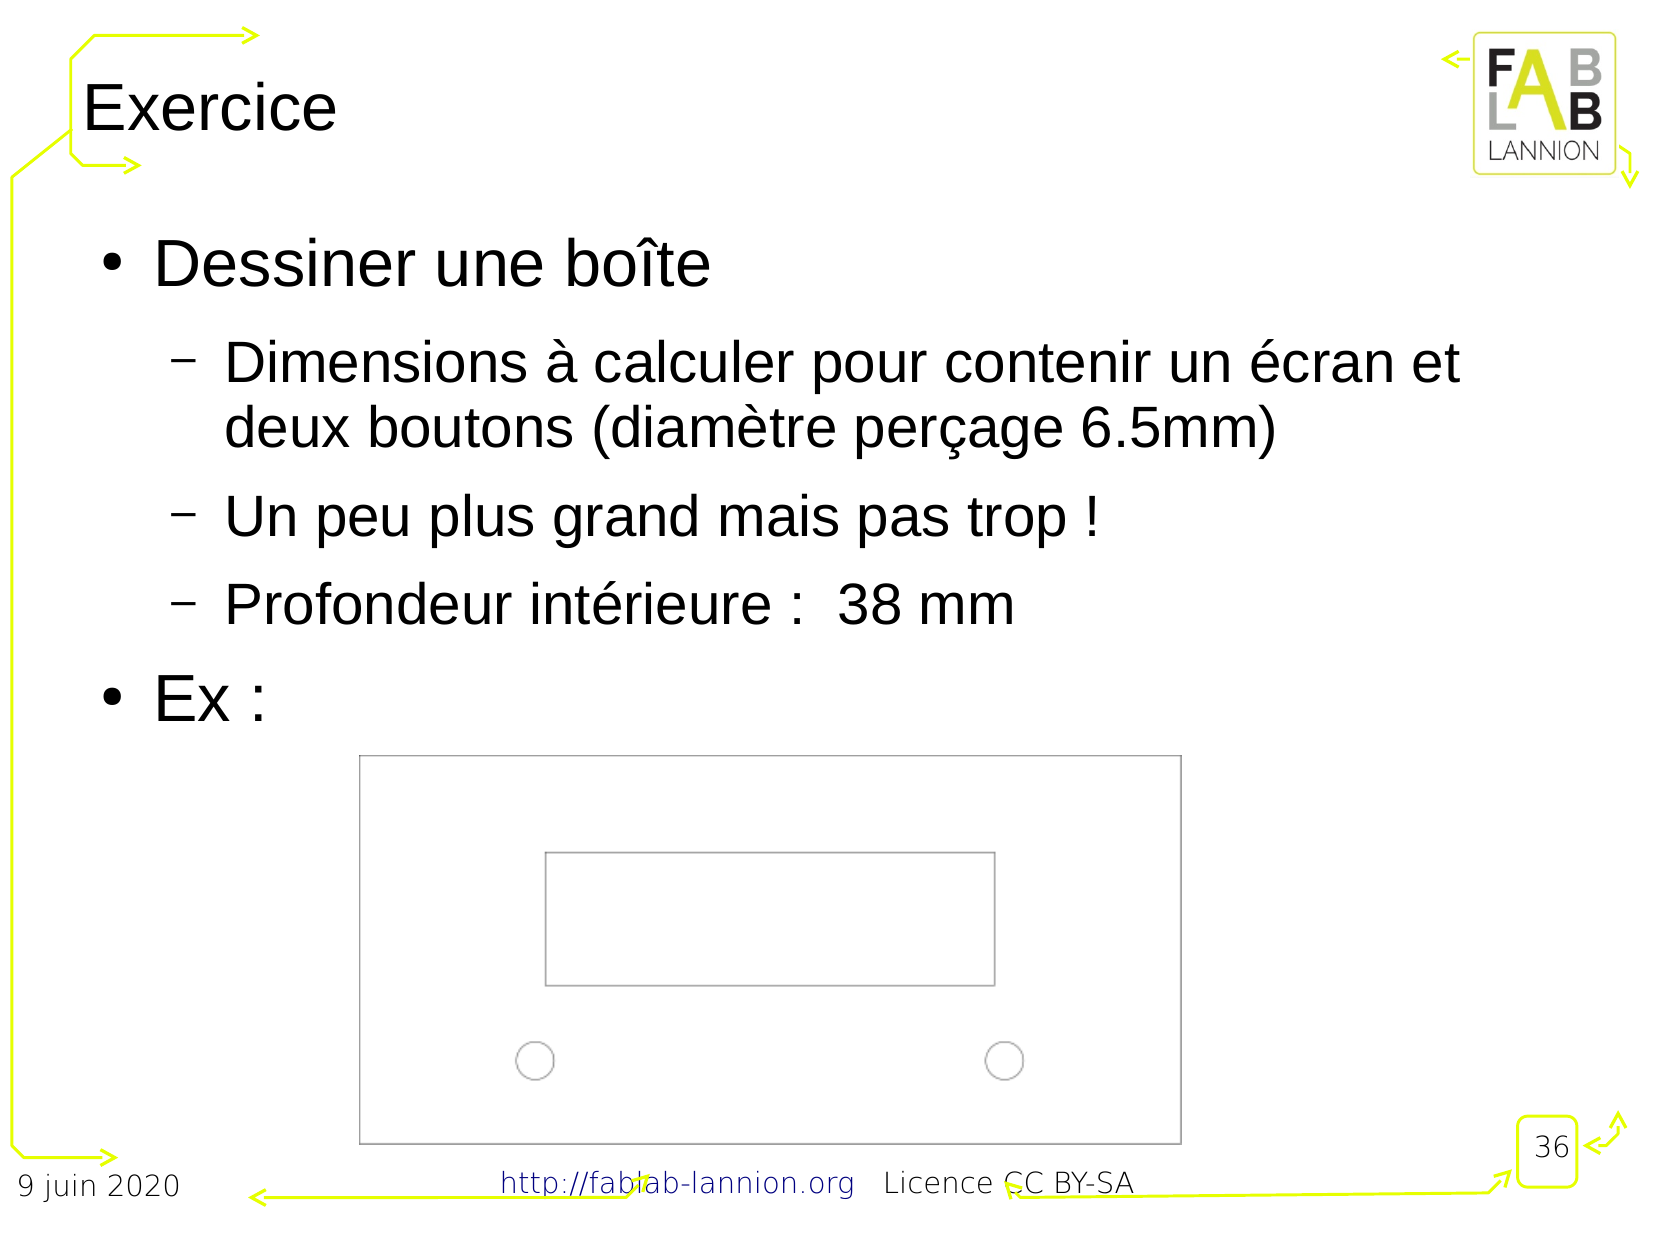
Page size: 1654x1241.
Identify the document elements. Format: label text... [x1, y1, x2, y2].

title Exercice [82, 49, 1441, 166]
picture [1470, 29, 1619, 178]
picture [359, 755, 1182, 1145]
list Dessiner une boîte Dimensions à calculer pour contenir un écran et deux boutons (diamètre perçage 6.5mm) Un peu plus grand mais pas trop ! Profondeur intérieure : 38 mm Ex : [82, 225, 1571, 945]
